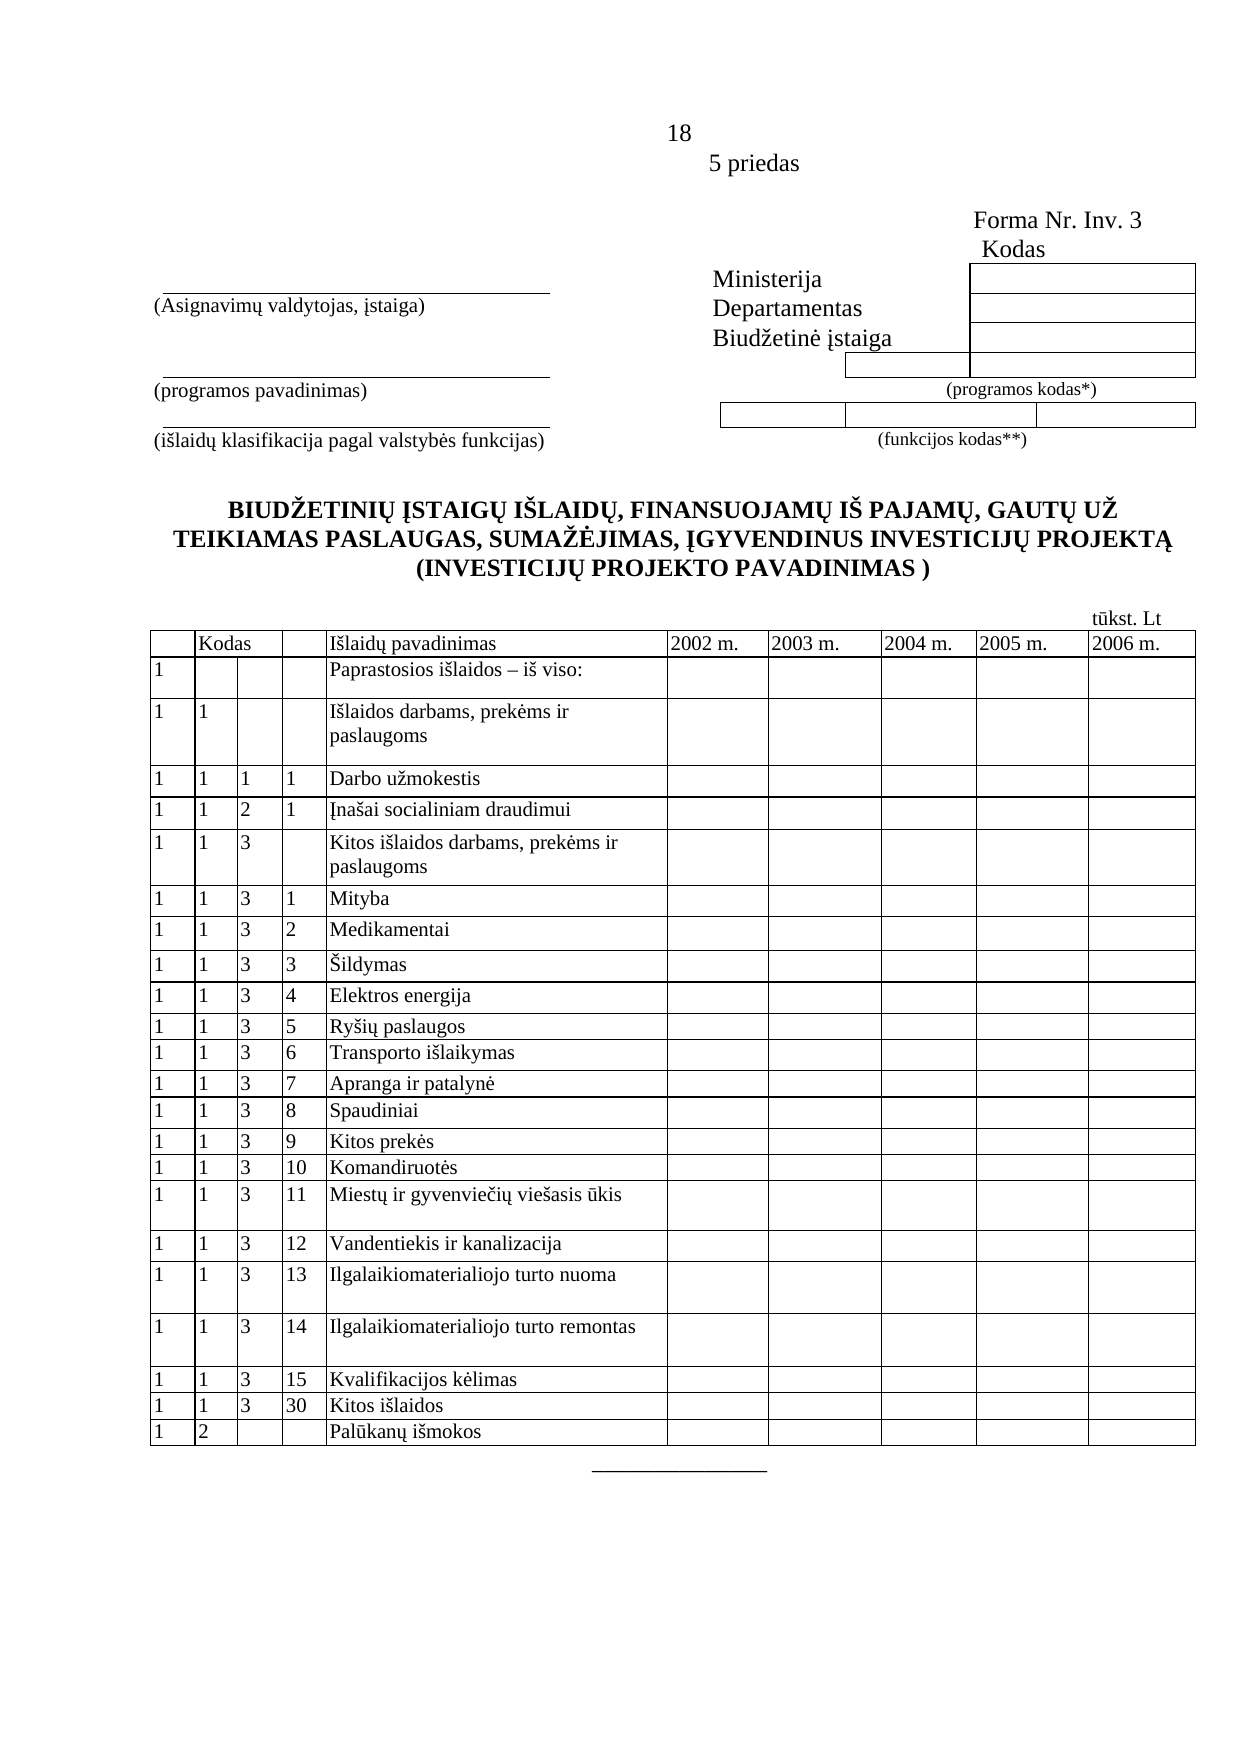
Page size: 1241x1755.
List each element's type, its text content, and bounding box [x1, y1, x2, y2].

table_cell 3 [238, 1014, 282, 1039]
table_cell [977, 1262, 1088, 1312]
table_cell [283, 658, 326, 698]
table_cell [668, 1420, 768, 1445]
table_header [590, 205, 709, 234]
table_cell 11 [283, 1181, 326, 1230]
table_cell [163, 322, 198, 352]
table_cell [550, 377, 590, 402]
table_cell [261, 322, 550, 352]
table_header [815, 205, 970, 234]
table_cell tūkst. Lt [1089, 582, 1196, 630]
table_cell [709, 453, 815, 496]
table_cell [977, 983, 1088, 1012]
table_cell 3 [238, 1181, 282, 1230]
table_cell [977, 766, 1088, 796]
table_header Forma Nr. Inv. 3 [970, 205, 1196, 234]
table_cell [163, 402, 198, 427]
table_cell 3 [238, 1262, 282, 1312]
table_cell [198, 352, 228, 377]
table_cell 3 [238, 983, 282, 1012]
table_cell Ilgalaikiomaterialiojo turto nuoma [327, 1262, 667, 1312]
table_cell Apranga ir patalynė [327, 1071, 667, 1096]
table_cell [151, 234, 163, 263]
table_cell [1089, 1014, 1195, 1039]
table_cell Paprastosios išlaidos – iš viso: [327, 658, 667, 698]
table_cell 1 [151, 1129, 194, 1154]
table_cell Elektros energija [327, 983, 667, 1012]
table_cell [882, 1129, 976, 1154]
table_cell 1 [196, 1098, 237, 1127]
table_cell [1089, 886, 1195, 916]
table_cell 1 [196, 798, 237, 829]
table_cell 3 [238, 1129, 282, 1154]
table_cell [769, 951, 881, 981]
table_cell [769, 798, 881, 829]
table_cell [977, 1367, 1088, 1392]
table_header [163, 205, 198, 234]
table_cell 1 [151, 699, 194, 765]
table_cell [238, 699, 282, 765]
table_cell [977, 798, 1088, 829]
table_cell (išlaidų klasifikacija pagal valstybės funkcijas) [151, 427, 590, 452]
table_cell Medikamentai [327, 917, 667, 950]
table_cell [283, 631, 326, 656]
table_cell 2004 m. [882, 631, 976, 656]
table_cell Kitos prekės [327, 1129, 667, 1154]
table_cell 1 [151, 1155, 194, 1180]
table_cell [1089, 699, 1195, 765]
table_cell [882, 951, 976, 981]
table_cell [709, 402, 720, 427]
table_cell [550, 293, 590, 322]
table_cell [198, 263, 228, 292]
table_cell 3 [238, 830, 282, 885]
table_cell 3 [238, 1393, 282, 1418]
table_header [709, 205, 815, 234]
table_cell [198, 234, 228, 263]
table_cell [882, 1014, 976, 1039]
table_cell [882, 1155, 976, 1180]
table_cell Vandentiekis ir kanalizacija [327, 1231, 667, 1261]
table_cell 1 [283, 798, 326, 829]
table_cell 1 [196, 1314, 237, 1366]
table_cell [668, 1231, 768, 1261]
table_cell [151, 582, 550, 630]
table_cell (Asignavimų valdytojas, įstaiga) [151, 293, 550, 322]
table_cell 3 [238, 886, 282, 916]
table_cell [1089, 830, 1195, 885]
table_cell [971, 353, 1195, 377]
table_cell Ilgalaikiomaterialiojo turto remontas [327, 1314, 667, 1366]
table_cell [977, 1098, 1088, 1127]
table_cell Departamentas [709, 293, 969, 322]
table_cell [769, 1181, 881, 1230]
table_cell [769, 1014, 881, 1039]
table_cell [882, 1231, 976, 1261]
table_cell 1 [151, 1367, 194, 1392]
table_cell Mityba [327, 886, 667, 916]
table_cell [590, 352, 709, 377]
table_cell [769, 1155, 881, 1180]
table_cell 2005 m. [977, 631, 1088, 656]
table_cell [550, 402, 590, 427]
table_cell Palūkanų išmokos [327, 1420, 667, 1445]
table_cell [977, 1314, 1088, 1366]
table_cell [1037, 403, 1195, 427]
table_cell [590, 263, 709, 292]
table_cell [1089, 766, 1195, 796]
table_cell 3 [238, 1071, 282, 1096]
table_cell [769, 1071, 881, 1096]
table_cell 1 [151, 1262, 194, 1312]
table_cell [971, 264, 1195, 292]
table_cell 1 [151, 1040, 194, 1070]
table_cell Ryšių paslaugos [327, 1014, 667, 1039]
table_cell [977, 917, 1088, 950]
table_cell 3 [238, 917, 282, 950]
table_cell [1089, 1393, 1195, 1418]
table_cell [668, 1098, 768, 1127]
table_cell 1 [196, 1040, 237, 1070]
table_cell [882, 1262, 976, 1312]
table_cell [1089, 951, 1195, 981]
table_cell Kodas [196, 631, 282, 656]
table_cell [283, 1420, 326, 1445]
table_cell [198, 322, 228, 352]
table_cell [196, 658, 237, 698]
table_cell [550, 453, 590, 496]
table_cell [590, 322, 709, 352]
table_cell [977, 1014, 1088, 1039]
table_cell 3 [238, 1155, 282, 1180]
table_cell 2003 m. [769, 631, 881, 656]
table_cell [1089, 983, 1195, 1012]
table_cell [769, 1262, 881, 1312]
table_cell [261, 263, 550, 292]
table_cell [1089, 1314, 1195, 1366]
table_cell [668, 1129, 768, 1154]
table_cell 9 [283, 1129, 326, 1154]
table_cell Darbo užmokestis [327, 766, 667, 796]
table_header [261, 205, 550, 234]
table_cell [668, 830, 768, 885]
table_cell [882, 658, 976, 698]
table_cell [769, 886, 881, 916]
table_cell [1037, 453, 1196, 496]
table_cell [769, 1231, 881, 1261]
table_cell 4 [283, 983, 326, 1012]
table_cell [769, 1367, 881, 1392]
table_cell [824, 453, 1037, 496]
table_cell Išlaidos darbams, prekėms ir paslaugoms [327, 699, 667, 765]
table_cell Transporto išlaikymas [327, 1040, 667, 1070]
table_cell [283, 830, 326, 885]
table_cell 10 [283, 1155, 326, 1180]
table_cell 1 [151, 1420, 194, 1445]
table_cell [721, 403, 845, 427]
table_cell 1 [196, 830, 237, 885]
table_cell [769, 1393, 881, 1418]
table_cell [550, 582, 590, 630]
table_cell 30 [283, 1393, 326, 1418]
table_cell 1 [151, 1314, 194, 1366]
table_cell [977, 1393, 1088, 1418]
table_cell [1089, 1231, 1195, 1261]
table_cell 2006 m. [1089, 631, 1195, 656]
table_cell Spaudiniai [327, 1098, 667, 1127]
table_cell [151, 263, 163, 292]
table_cell Kitos išlaidos darbams, prekėms ir paslaugoms [327, 830, 667, 885]
table_cell [769, 699, 881, 765]
table_cell [769, 983, 881, 1012]
table_cell 1 [196, 766, 237, 796]
table_cell [261, 352, 550, 377]
table_cell 3 [238, 1231, 282, 1261]
table_cell [151, 402, 163, 427]
table_cell [977, 1420, 1088, 1445]
table_cell Ministerija [709, 263, 969, 292]
table_cell [846, 403, 1036, 427]
table_cell [882, 830, 976, 885]
table_cell 1 [196, 1155, 237, 1180]
table_cell (programos kodas*) [709, 377, 1196, 402]
table_cell [668, 1314, 768, 1366]
table_cell [163, 263, 198, 292]
table_cell 3 [238, 1040, 282, 1070]
table_cell [668, 917, 768, 950]
table_cell 5 [283, 1014, 326, 1039]
table_cell 14 [283, 1314, 326, 1366]
table_cell 1 [283, 886, 326, 916]
table_cell [769, 658, 881, 698]
table_cell [971, 323, 1195, 352]
table_cell [151, 352, 163, 377]
table_cell [882, 699, 976, 765]
table_cell 1 [196, 886, 237, 916]
table_cell 1 [196, 1262, 237, 1312]
table_cell [977, 658, 1088, 698]
table_cell [815, 453, 824, 496]
table_cell [1089, 1071, 1195, 1096]
table_cell [668, 1181, 768, 1230]
table_cell [238, 1420, 282, 1445]
table_cell 1 [151, 658, 194, 698]
table_header [198, 205, 228, 234]
table_header [228, 205, 261, 234]
table_cell 8 [283, 1098, 326, 1127]
table_cell 1 [238, 766, 282, 796]
table_cell [769, 1129, 881, 1154]
table_cell [846, 353, 969, 377]
table_cell Šildymas [327, 951, 667, 981]
table_cell [882, 917, 976, 950]
table_cell [228, 453, 261, 496]
text 5 priedas [177, 148, 1181, 176]
table_cell [590, 427, 709, 452]
table_cell [198, 453, 228, 496]
table_cell [1089, 658, 1195, 698]
table_cell [977, 830, 1088, 885]
table_cell [769, 1040, 881, 1070]
table_cell 2 [238, 798, 282, 829]
table_cell [1089, 1098, 1195, 1127]
table_cell 12 [283, 1231, 326, 1261]
table_cell [1089, 1262, 1195, 1312]
table_cell [882, 798, 976, 829]
table_cell [971, 294, 1195, 322]
table_cell 3 [238, 1098, 282, 1127]
table_cell [1089, 1129, 1195, 1154]
table_cell 1 [196, 1129, 237, 1154]
table_cell 1 [151, 1393, 194, 1418]
table_cell [550, 322, 590, 352]
table_cell [590, 402, 709, 427]
table_cell [261, 402, 550, 427]
table_header [550, 205, 590, 234]
table_cell [882, 1040, 976, 1070]
table_cell [590, 453, 709, 496]
table_cell [550, 352, 590, 377]
table_cell 1 [151, 886, 194, 916]
table_cell [709, 352, 845, 377]
table_cell [163, 352, 198, 377]
table_cell [815, 234, 970, 263]
table_cell [769, 830, 881, 885]
table_cell 3 [238, 951, 282, 981]
table_cell [668, 1040, 768, 1070]
table_cell [769, 1314, 881, 1366]
table_cell [151, 631, 194, 656]
table_cell [590, 582, 1089, 630]
table_cell [151, 453, 163, 496]
table_cell 1 [151, 1098, 194, 1127]
table_cell [977, 1181, 1088, 1230]
table_cell Biudžetinė įstaiga [709, 322, 969, 352]
table_cell [977, 699, 1088, 765]
table_cell [882, 1098, 976, 1127]
table_cell [1089, 1040, 1195, 1070]
table_cell 15 [283, 1367, 326, 1392]
table_cell [882, 983, 976, 1012]
table_cell 1 [196, 1367, 237, 1392]
table_cell Kitos išlaidos [327, 1393, 667, 1418]
table_cell Kvalifikacijos kėlimas [327, 1367, 667, 1392]
table_cell [668, 798, 768, 829]
table_cell [163, 234, 198, 263]
table_cell [882, 1314, 976, 1366]
table_cell [709, 234, 815, 263]
table_cell [228, 322, 261, 352]
table_header [151, 205, 163, 234]
table_cell 6 [283, 1040, 326, 1070]
table_cell 1 [151, 766, 194, 796]
table_cell Kodas [978, 234, 1196, 263]
table_cell 1 [196, 699, 237, 765]
table_cell [668, 1393, 768, 1418]
table_cell [882, 1367, 976, 1392]
table_cell 1 [196, 983, 237, 1012]
table_cell [668, 886, 768, 916]
table_cell [261, 453, 550, 496]
table_cell 2002 m. [668, 631, 768, 656]
table_cell [882, 1420, 976, 1445]
table_cell 1 [196, 1393, 237, 1418]
table_cell BIUDŽETINIŲ ĮSTAIGŲ IŠLAIDŲ, FINANSUOJAMŲ IŠ PAJAMŲ, GAUTŲ UŽ TEIKIAMAS PASLAUGAS, SUMAŽĖJIMAS, ĮGYVENDINUS INVESTICIJŲ PROJEKTĄ (INVESTICIJŲ PROJEKTO PAVADINIMAS ) [151, 496, 1196, 582]
table_cell [283, 699, 326, 765]
table_cell 1 [151, 1071, 194, 1096]
table_cell [668, 1367, 768, 1392]
table_cell [550, 234, 590, 263]
table_cell [198, 402, 228, 427]
table_cell [1089, 1155, 1195, 1180]
table_cell [977, 951, 1088, 981]
table_cell [882, 766, 976, 796]
table_cell [1089, 1367, 1195, 1392]
table_cell 1 [196, 951, 237, 981]
table_cell [769, 1420, 881, 1445]
table_cell [970, 234, 978, 263]
table_cell [977, 1071, 1088, 1096]
table_cell [590, 377, 709, 402]
table_cell 1 [196, 1071, 237, 1096]
table_cell [977, 1040, 1088, 1070]
table_cell Miestų ir gyvenviečių viešasis ūkis [327, 1181, 667, 1230]
table_cell 1 [196, 917, 237, 950]
table_cell 1 [151, 917, 194, 950]
table_cell [977, 1155, 1088, 1180]
table_cell 1 [151, 830, 194, 885]
table_cell 2 [196, 1420, 237, 1445]
table_cell 3 [238, 1314, 282, 1366]
table_cell [590, 234, 709, 263]
table_cell [668, 951, 768, 981]
table_cell Komandiruotės [327, 1155, 667, 1180]
table_cell 13 [283, 1262, 326, 1312]
text ______________ [177, 1446, 1181, 1475]
table_cell [550, 263, 590, 292]
table_cell 3 [238, 1367, 282, 1392]
table_cell [769, 1098, 881, 1127]
table_cell [882, 1181, 976, 1230]
table_cell [977, 1231, 1088, 1261]
table_cell [1089, 798, 1195, 829]
table_cell [668, 766, 768, 796]
table_cell [238, 658, 282, 698]
table_cell 2 [283, 917, 326, 950]
table_cell (funkcijos kodas**) [709, 427, 1196, 452]
table_cell [1089, 1181, 1195, 1230]
table_cell 1 [151, 951, 194, 981]
table_cell [228, 263, 261, 292]
table_cell [228, 352, 261, 377]
table_cell 7 [283, 1071, 326, 1096]
table_cell [668, 983, 768, 1012]
table_cell 1 [196, 1181, 237, 1230]
table_cell [668, 1155, 768, 1180]
table_cell Įnašai socialiniam draudimui [327, 798, 667, 829]
table_cell [668, 1071, 768, 1096]
table_cell 1 [151, 798, 194, 829]
table_cell [668, 699, 768, 765]
table_cell 1 [151, 1181, 194, 1230]
table_cell 1 [196, 1231, 237, 1261]
table_cell [151, 322, 163, 352]
table_cell [668, 1014, 768, 1039]
table_cell [882, 1071, 976, 1096]
table_cell 3 [283, 951, 326, 981]
table_cell [977, 1129, 1088, 1154]
table_cell [590, 293, 709, 322]
table_cell (programos pavadinimas) [151, 377, 550, 402]
table_cell [769, 917, 881, 950]
table_cell 1 [151, 1231, 194, 1261]
table_cell [1089, 917, 1195, 950]
table_cell [668, 658, 768, 698]
table_cell [668, 1262, 768, 1312]
table_cell [882, 1393, 976, 1418]
table_cell 1 [283, 766, 326, 796]
table_cell [769, 766, 881, 796]
table_cell 1 [151, 1014, 194, 1039]
table_cell [882, 886, 976, 916]
table_cell Išlaidų pavadinimas [327, 631, 667, 656]
table_cell 1 [196, 1014, 237, 1039]
table_cell [977, 886, 1088, 916]
table_cell [261, 234, 550, 263]
table_cell [228, 402, 261, 427]
table_cell [228, 234, 261, 263]
table_cell [1089, 1420, 1195, 1445]
table_cell 1 [151, 983, 194, 1012]
table_cell [163, 453, 198, 496]
